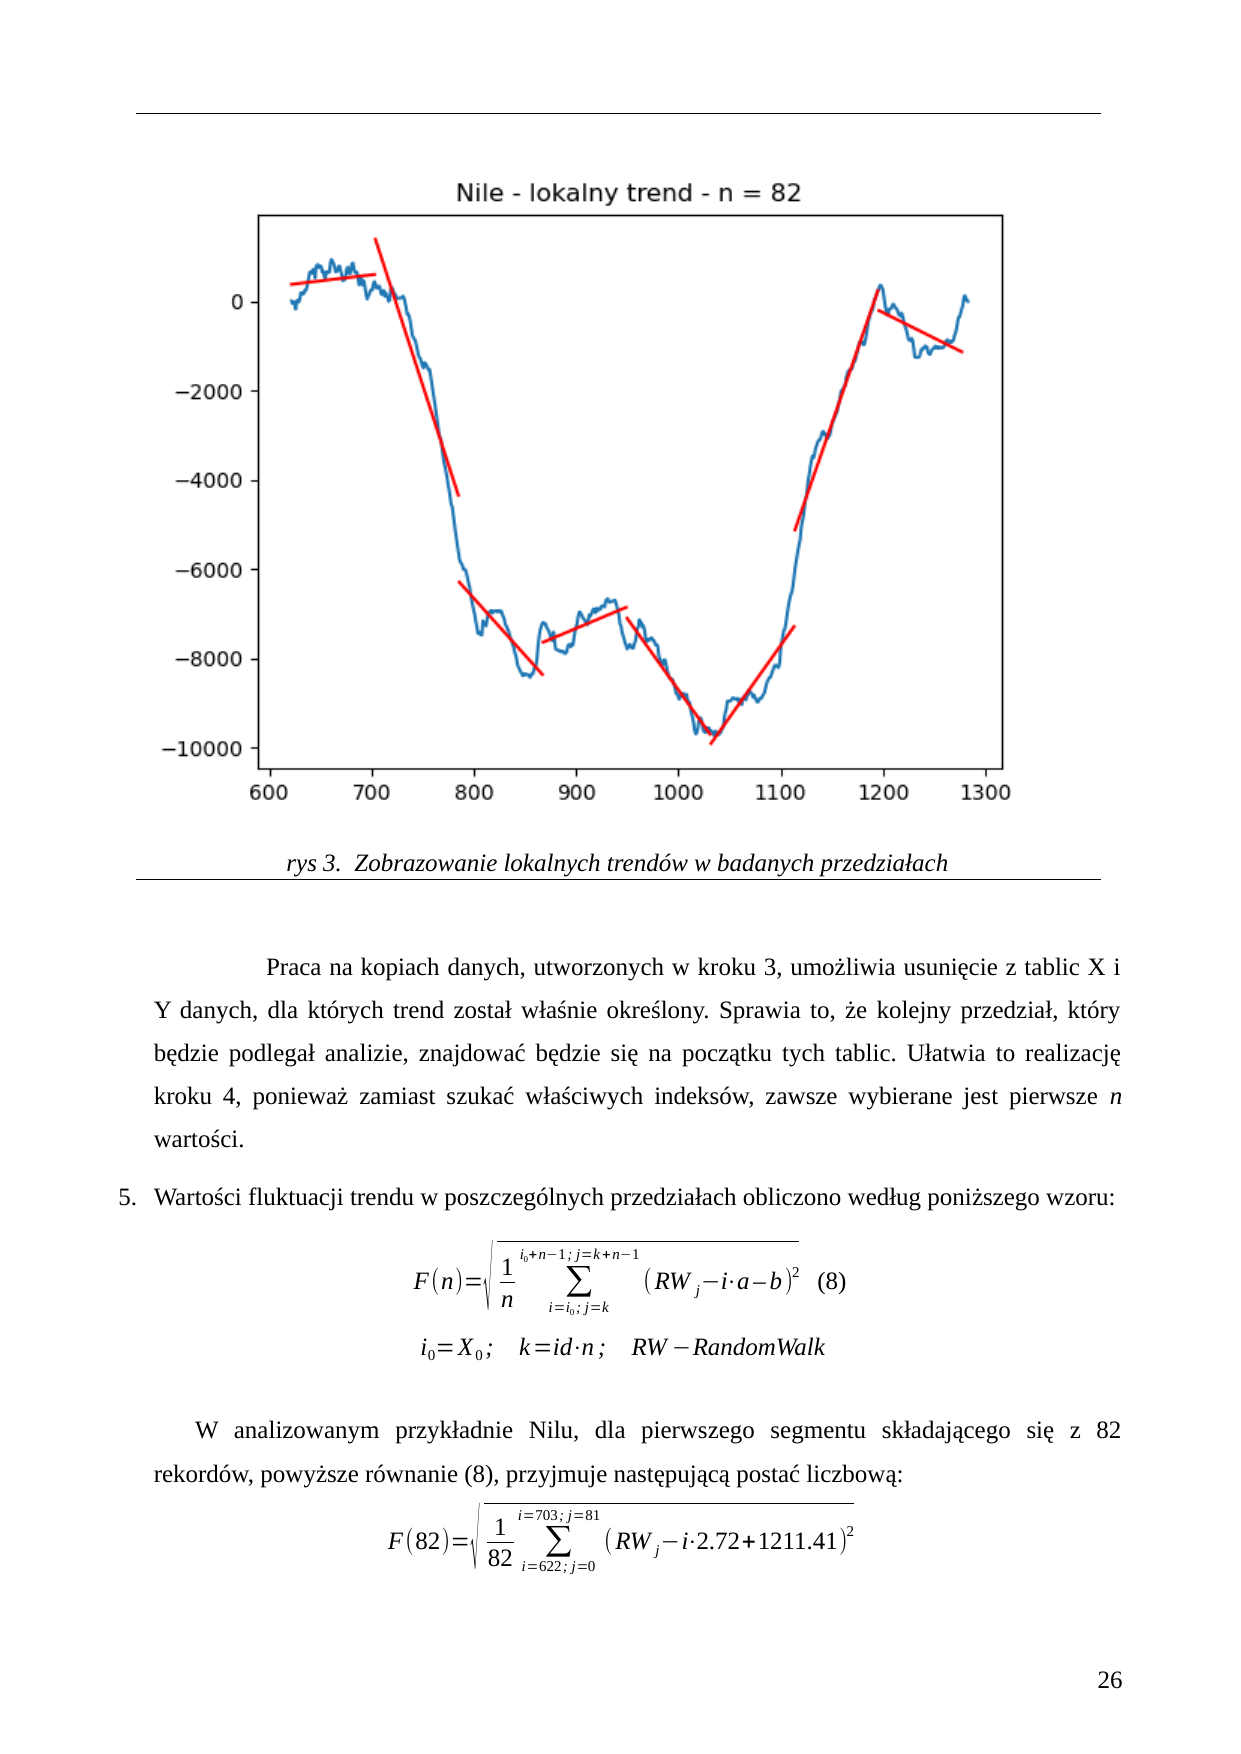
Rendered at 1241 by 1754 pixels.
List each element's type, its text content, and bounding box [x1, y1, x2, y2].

text (8) [118, 1239, 1122, 1317]
text rys 3. Zobrazowanie lokalnych trendów w badanych przedziałach [139, 848, 1098, 876]
list Wartości fluktuacji trendu w poszczególnych przedziałach obliczono według poniższego wzoru: [118, 1182, 1122, 1211]
text Praca na kopiach danych, utworzonych w kroku 3, umożliwia usunięcie z tablic X i Y danych, dla których trend został właśnie określony. Sprawia to, że kolejny przedział, który będzie podlegał analizie, znajdować będzie się na początku tych tablic. Ułatwia to realizację kroku 4, ponieważ zamiast szukać właściwych indeksów, zawsze wybierane jest pierwsze n wartości. [153, 952, 1122, 1153]
picture [138, 128, 1098, 848]
text W analizowanym przykładnie Nilu, dla pierwszego segmentu składającego się z 82 rekordów, powyższe równanie (8), przyjmuje następującą postać liczbową: [153, 1416, 1122, 1487]
